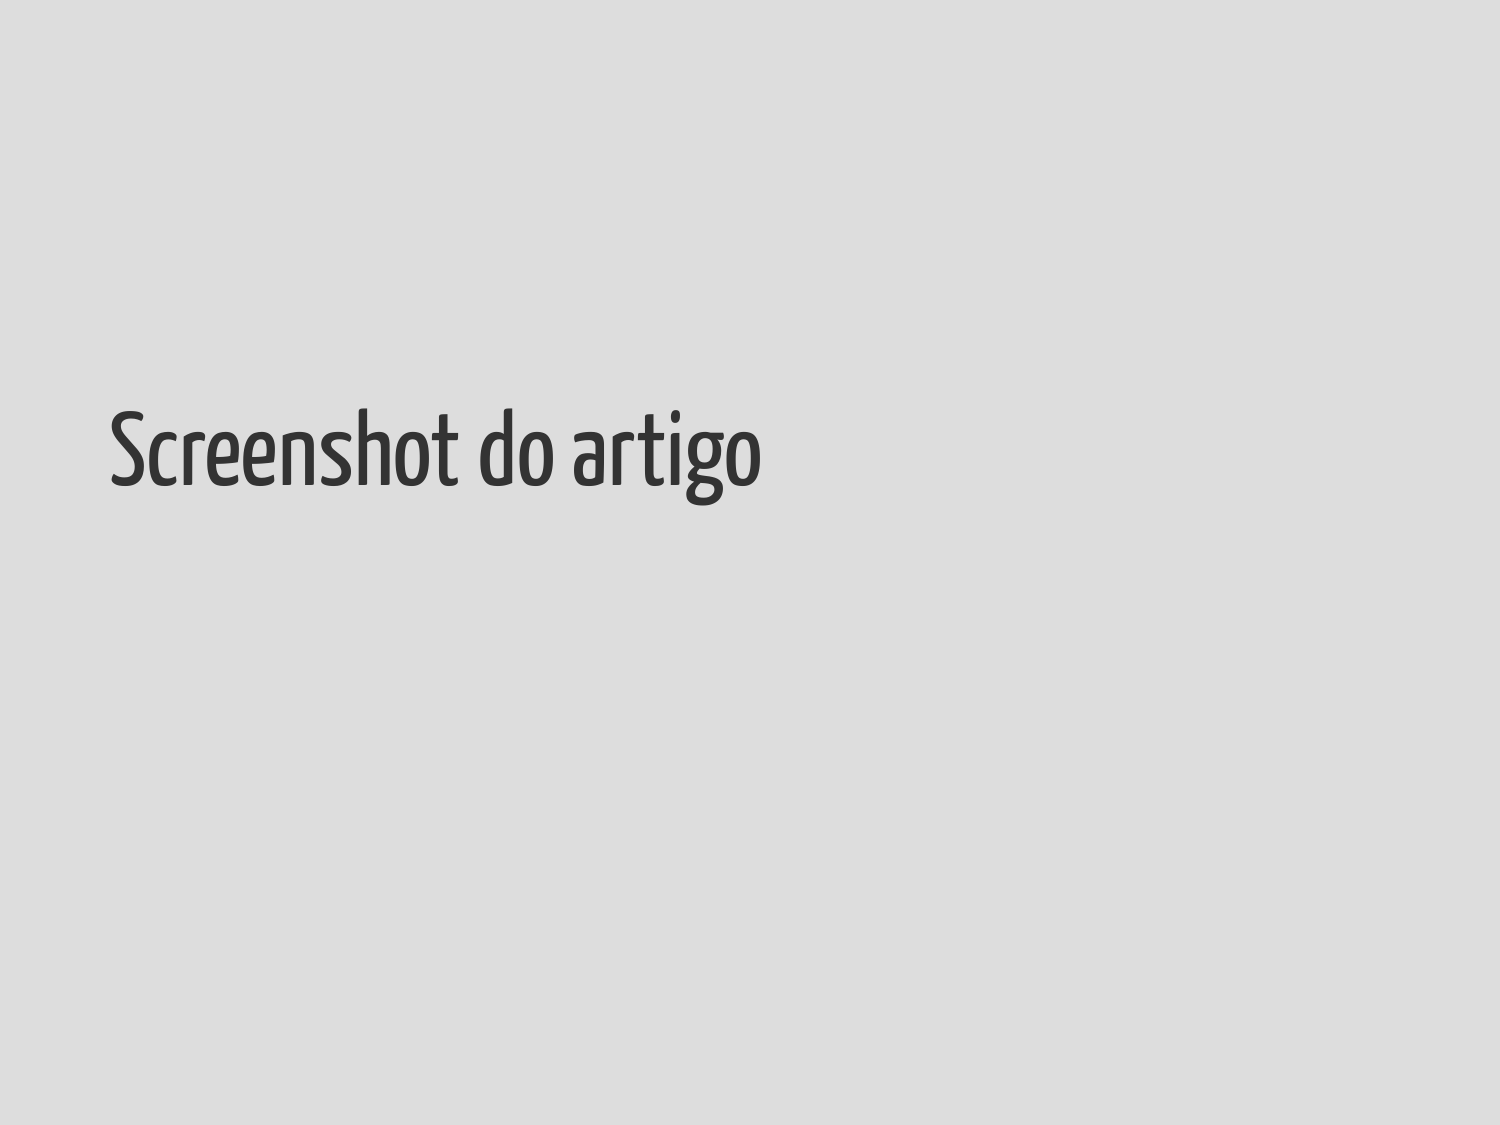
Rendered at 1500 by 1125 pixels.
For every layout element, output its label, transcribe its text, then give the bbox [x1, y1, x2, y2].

text_box Screenshot do artigo [94, 377, 779, 635]
